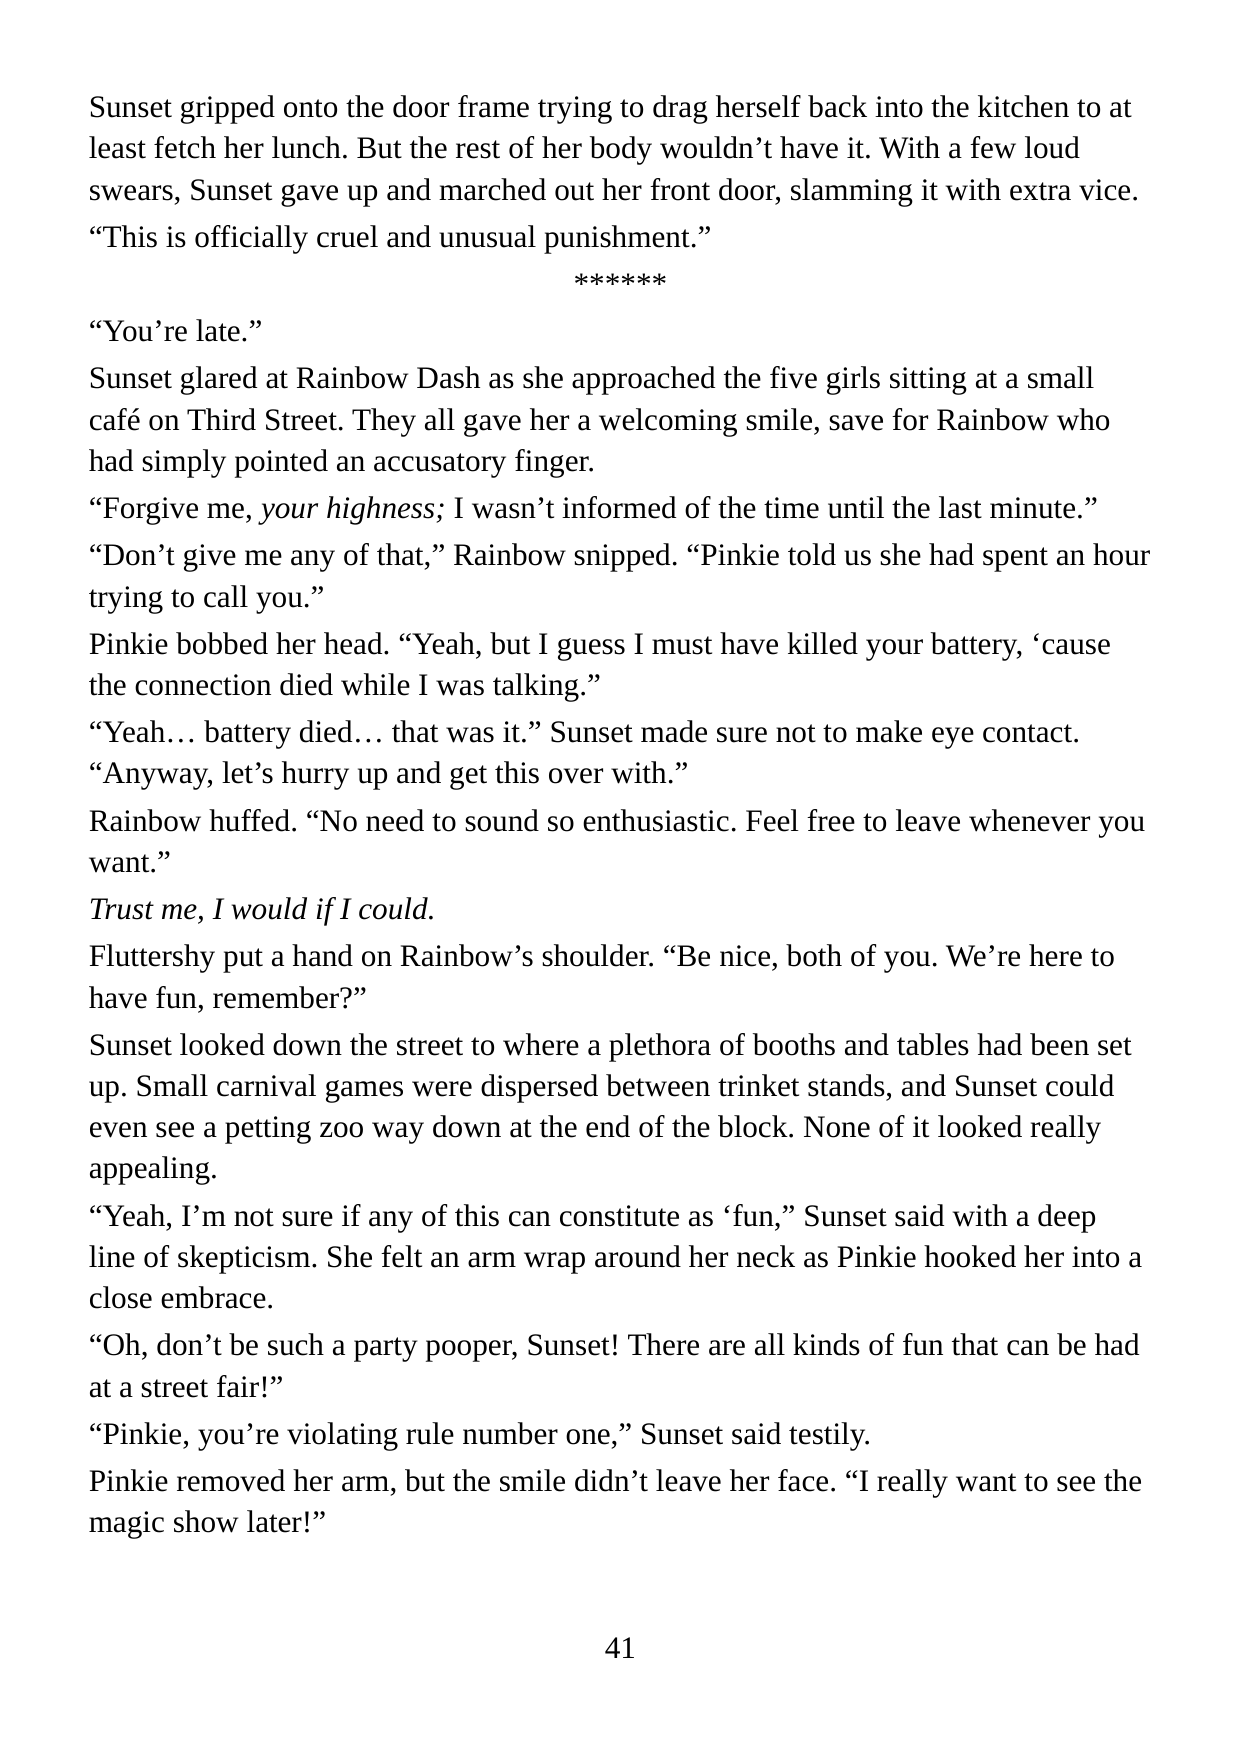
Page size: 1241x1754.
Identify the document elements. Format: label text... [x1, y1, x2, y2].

text “Oh, don’t be such a party pooper, Sunset! There are all kinds of fun that can be had at a street fair!” [88, 1327, 1152, 1404]
text “Forgive me, your highness; I wasn’t informed of the time until the last minute.” [88, 489, 1152, 525]
text Pinkie removed her arm, but the smile didn’t leave her face. “I really want to see the magic show later!” [88, 1462, 1152, 1539]
text “Don’t give me any of that,” Rainbow snipped. “Pinkie told us she had spent an hour trying to call you.” [88, 537, 1152, 614]
text Sunset glared at Rainbow Dash as she approached the five girls sitting at a small café on Third Street. They all gave her a welcoming smile, save for Rainbow who had simply pointed an accusatory finger. [88, 360, 1152, 478]
text Sunset gripped onto the door frame trying to drag herself back into the kitchen to at least fetch her lunch. But the rest of her body wouldn’t have it. With a few loud swears, Sunset gave up and marched out her front door, slamming it with extra vice. [88, 88, 1152, 207]
text ****** [88, 265, 1152, 301]
text “Yeah, I’m not sure if any of this can constitute as ‘fun,” Sunset said with a deep line of skepticism. She felt an arm wrap around her neck as Pinkie hooked her into a close embrace. [88, 1197, 1152, 1315]
text “You’re late.” [88, 313, 1152, 348]
text Trust me, I would if I could. [88, 890, 1152, 926]
text “Yeah… battery died… that was it.” Sunset made sure not to make eye contact. “Anyway, let’s hurry up and get this over with.” [88, 713, 1152, 791]
text Rainbow huffed. “No need to sound so enthusiastic. Feel free to leave whenever you want.” [88, 802, 1152, 879]
text Pinkie bobbed her head. “Yeah, but I guess I must have killed your battery, ‘cause the connection died while I was talking.” [88, 625, 1152, 702]
text Fluttershy put a hand on Rainbow’s shoulder. “Be nice, both of you. We’re here to have fun, remember?” [88, 938, 1152, 1015]
text “This is officially cruel and unusual punishment.” [88, 218, 1152, 254]
text Sunset looked down the street to where a plethora of booths and tables had been set up. Small carnival games were dispersed between trinket stands, and Sunset could even see a petting zoo way down at the end of the block. None of it looked really appealing. [88, 1026, 1152, 1186]
text “Pinkie, you’re violating rule number one,” Sunset said testily. [88, 1415, 1152, 1451]
